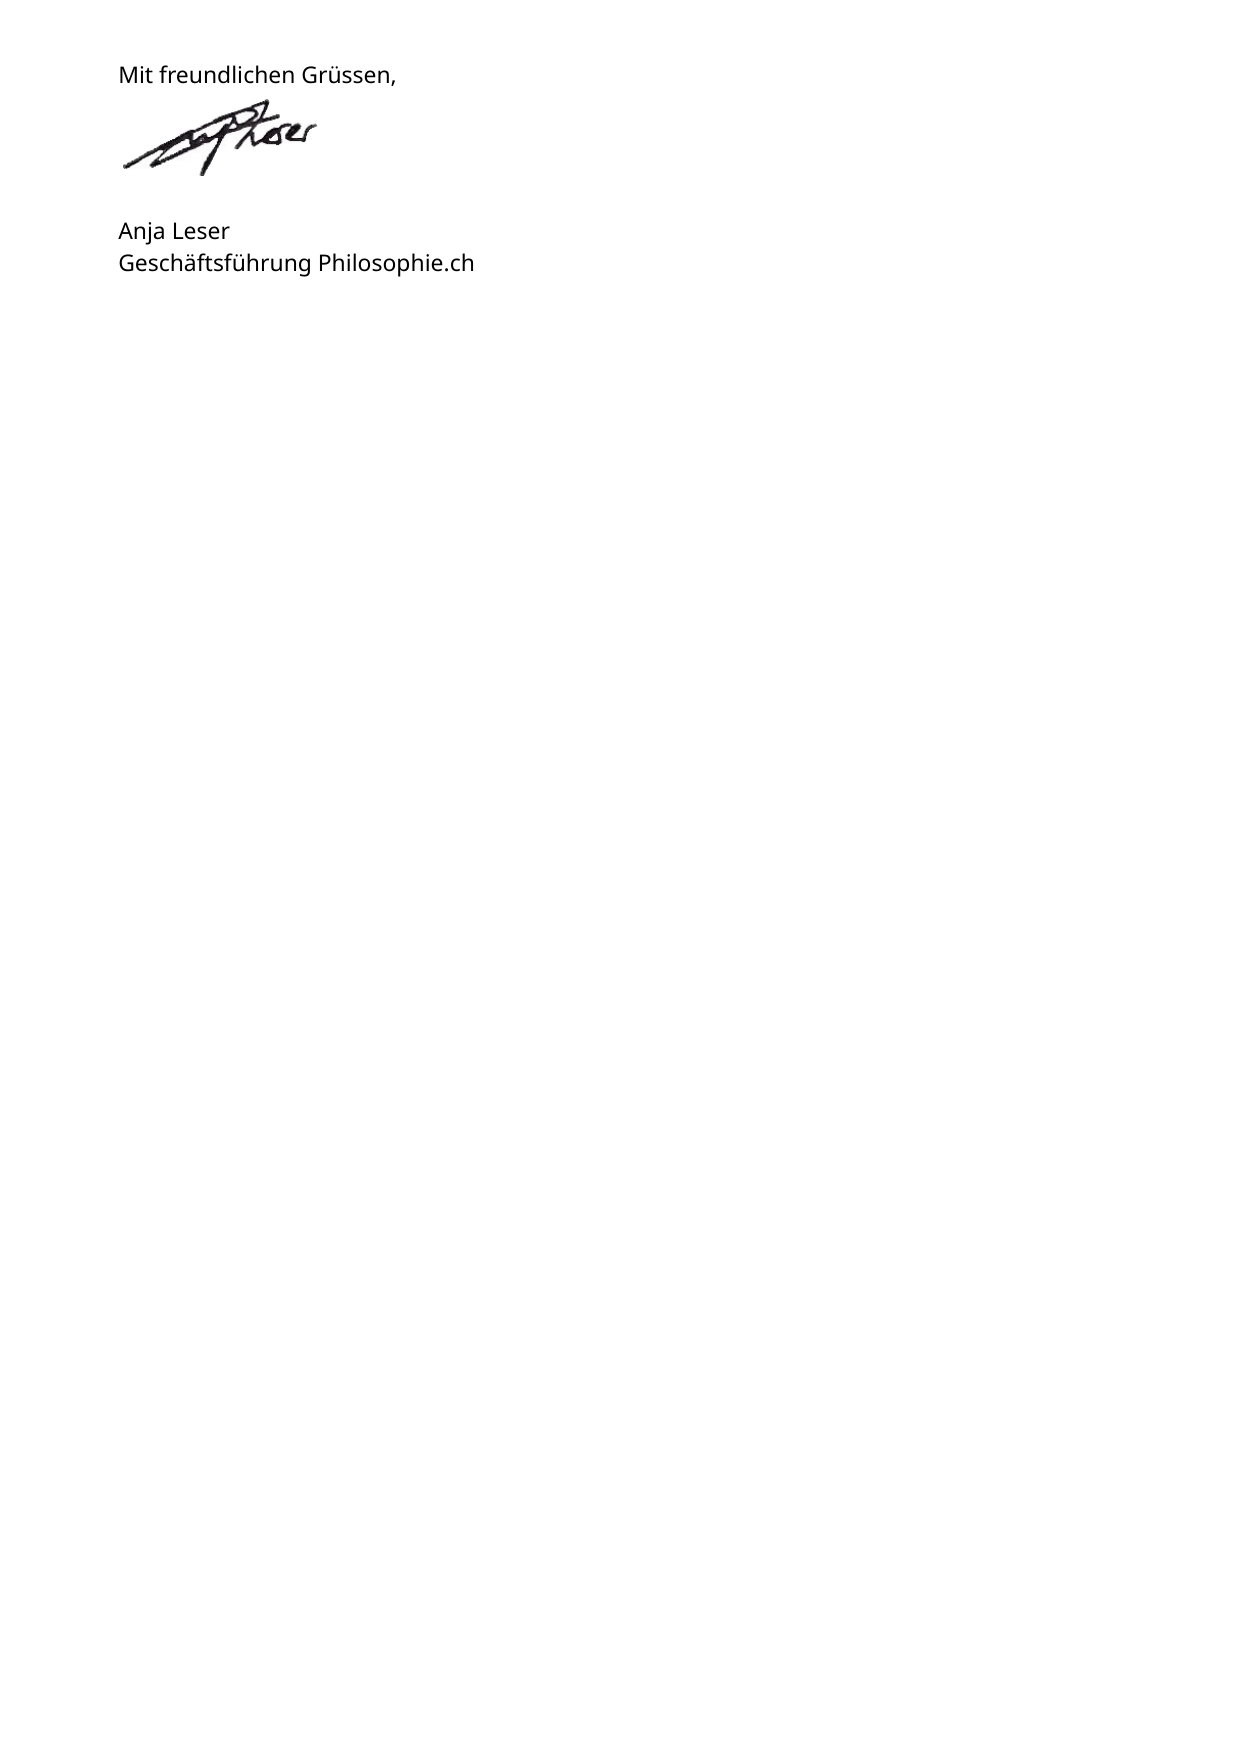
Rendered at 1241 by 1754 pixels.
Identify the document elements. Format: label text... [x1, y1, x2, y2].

text Mit freundlichen Grüssen, [118, 59, 1122, 90]
text Geschäftsführung Philosophie.ch [118, 247, 1122, 278]
text Anja Leser [118, 215, 1122, 247]
